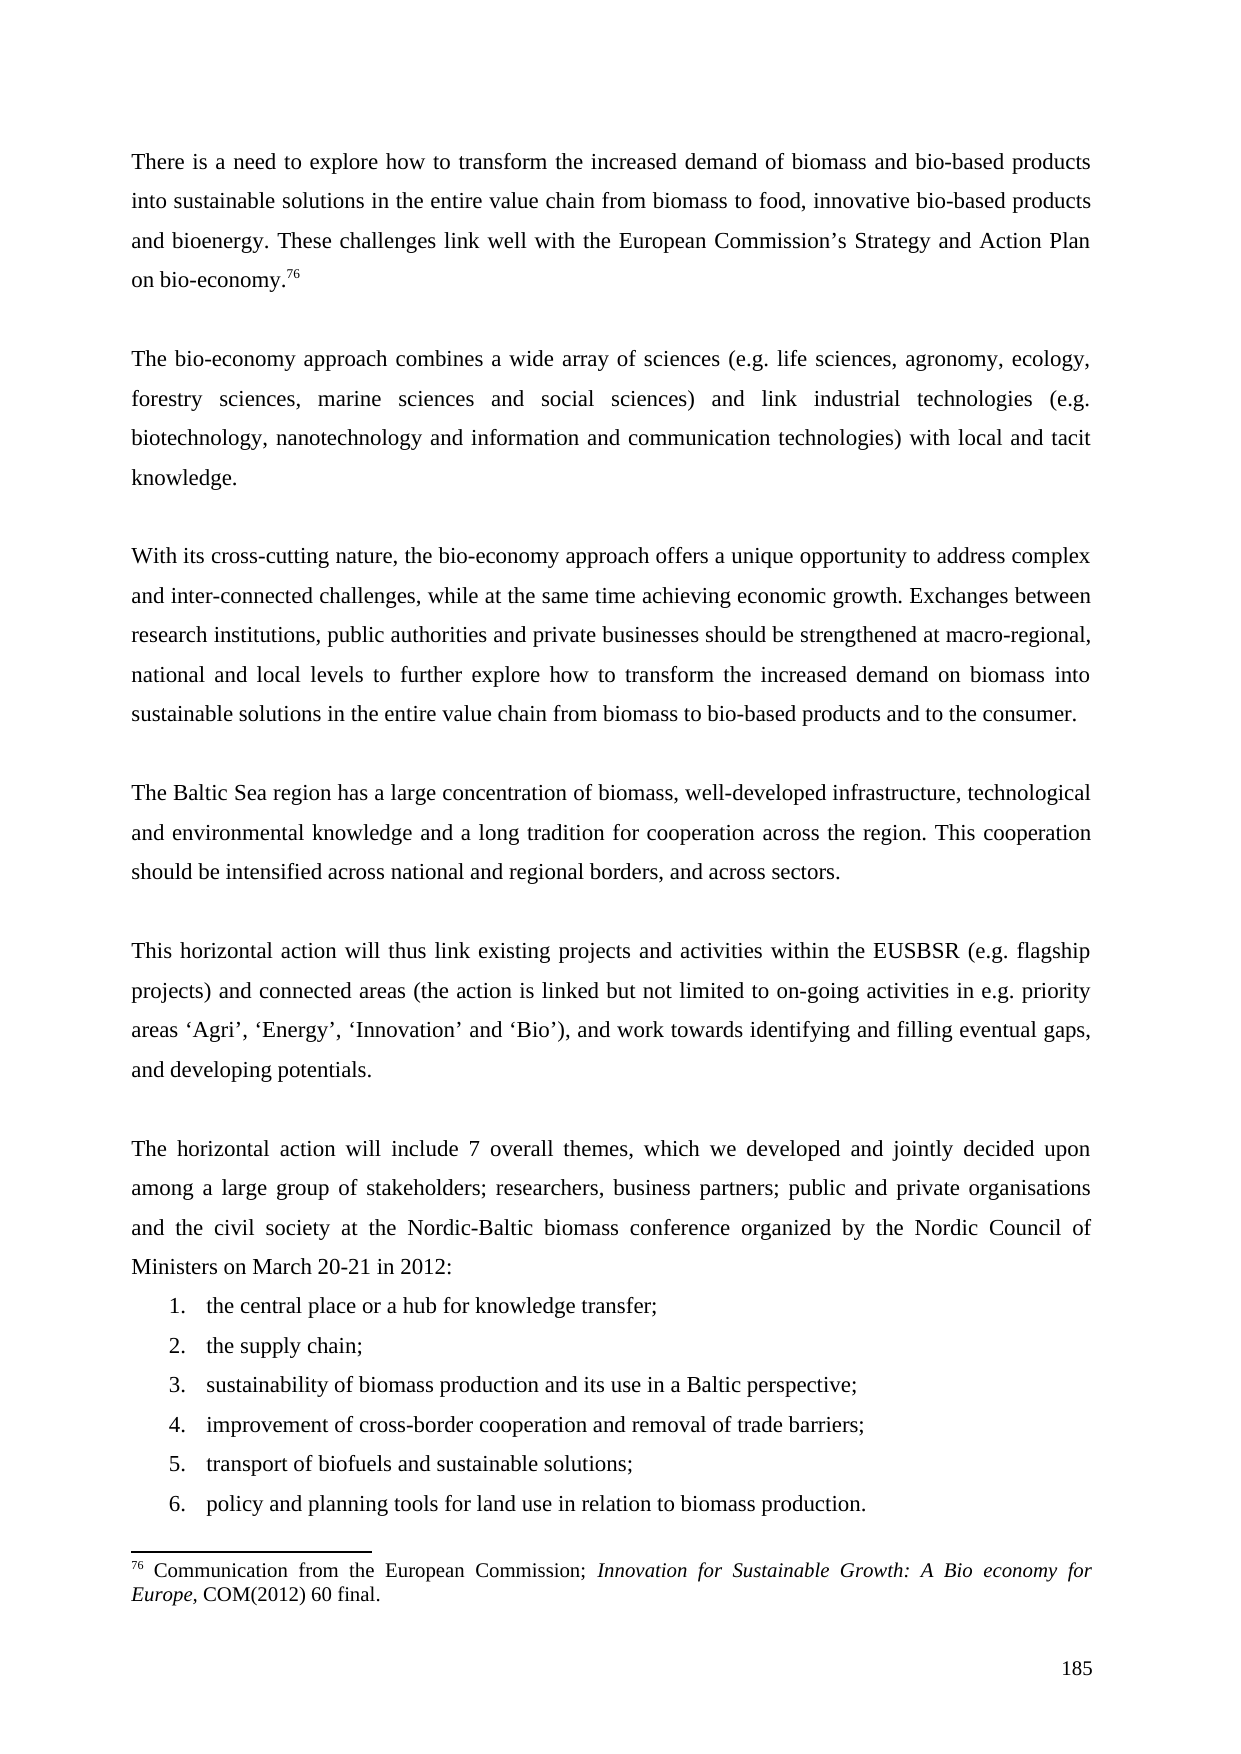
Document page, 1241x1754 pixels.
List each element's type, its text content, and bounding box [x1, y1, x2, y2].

list transport of biofuels and sustainable solutions; [169, 1451, 1092, 1477]
list sustainability of biomass production and its use in a Baltic perspective; [169, 1372, 1092, 1398]
text The Baltic Sea region has a large concentration of biomass, well-developed infrastructure, technological and environmental knowledge and a long tradition for cooperation across the region. This cooperation should be intensified across national and regional borders, and across sectors. [131, 779, 1092, 885]
list the supply chain; [169, 1332, 1092, 1358]
list policy and planning tools for land use in relation to biomass production. [169, 1490, 1092, 1516]
text The horizontal action will include 7 overall themes, which we developed and jointly decided upon among a large group of stakeholders; researchers, business partners; public and private organisations and the civil society at the Nordic-Baltic biomass conference organized by the Nordic Council of Ministers on March 20-21 in 2012: [131, 1135, 1092, 1279]
text With its cross-cutting nature, the bio-economy approach offers a unique opportunity to address complex and inter-connected challenges, while at the same time achieving economic growth. Exchanges between research institutions, public authorities and private businesses should be strengthened at macro-regional, national and local levels to further explore how to transform the increased demand on biomass into sustainable solutions in the entire value chain from biomass to bio-based products and to the consumer. [131, 542, 1092, 727]
text The bio-economy approach combines a wide array of sciences (e.g. life sciences, agronomy, ecology, forestry sciences, marine sciences and social sciences) and link industrial technologies (e.g. biotechnology, nanotechnology and information and communication technologies) with local and tacit knowledge. [131, 345, 1092, 490]
list the central place or a hub for knowledge transfer; [169, 1293, 1092, 1319]
list improvement of cross-border cooperation and removal of trade barriers; [169, 1411, 1092, 1437]
text This horizontal action will thus link existing projects and activities within the EUSBSR (e.g. flagship projects) and connected areas (the action is linked but not limited to on-going activities in e.g. priority areas ‘Agri’, ‘Energy’, ‘Innovation’ and ‘Bio’), and work towards identifying and filling eventual gaps, and developing potentials. [131, 937, 1092, 1082]
text Communication from the European Commission; Innovation for Sustainable Growth: A Bio economy for Europe, COM(2012) 60 final. [131, 1558, 1092, 1606]
text There is a need to explore how to transform the increased demand of biomass and bio-based products into sustainable solutions in the entire value chain from biomass to food, innovative bio-based products and bioenergy. These challenges link well with the European Commission’s Strategy and Action Plan on bio-economy. [131, 148, 1092, 292]
